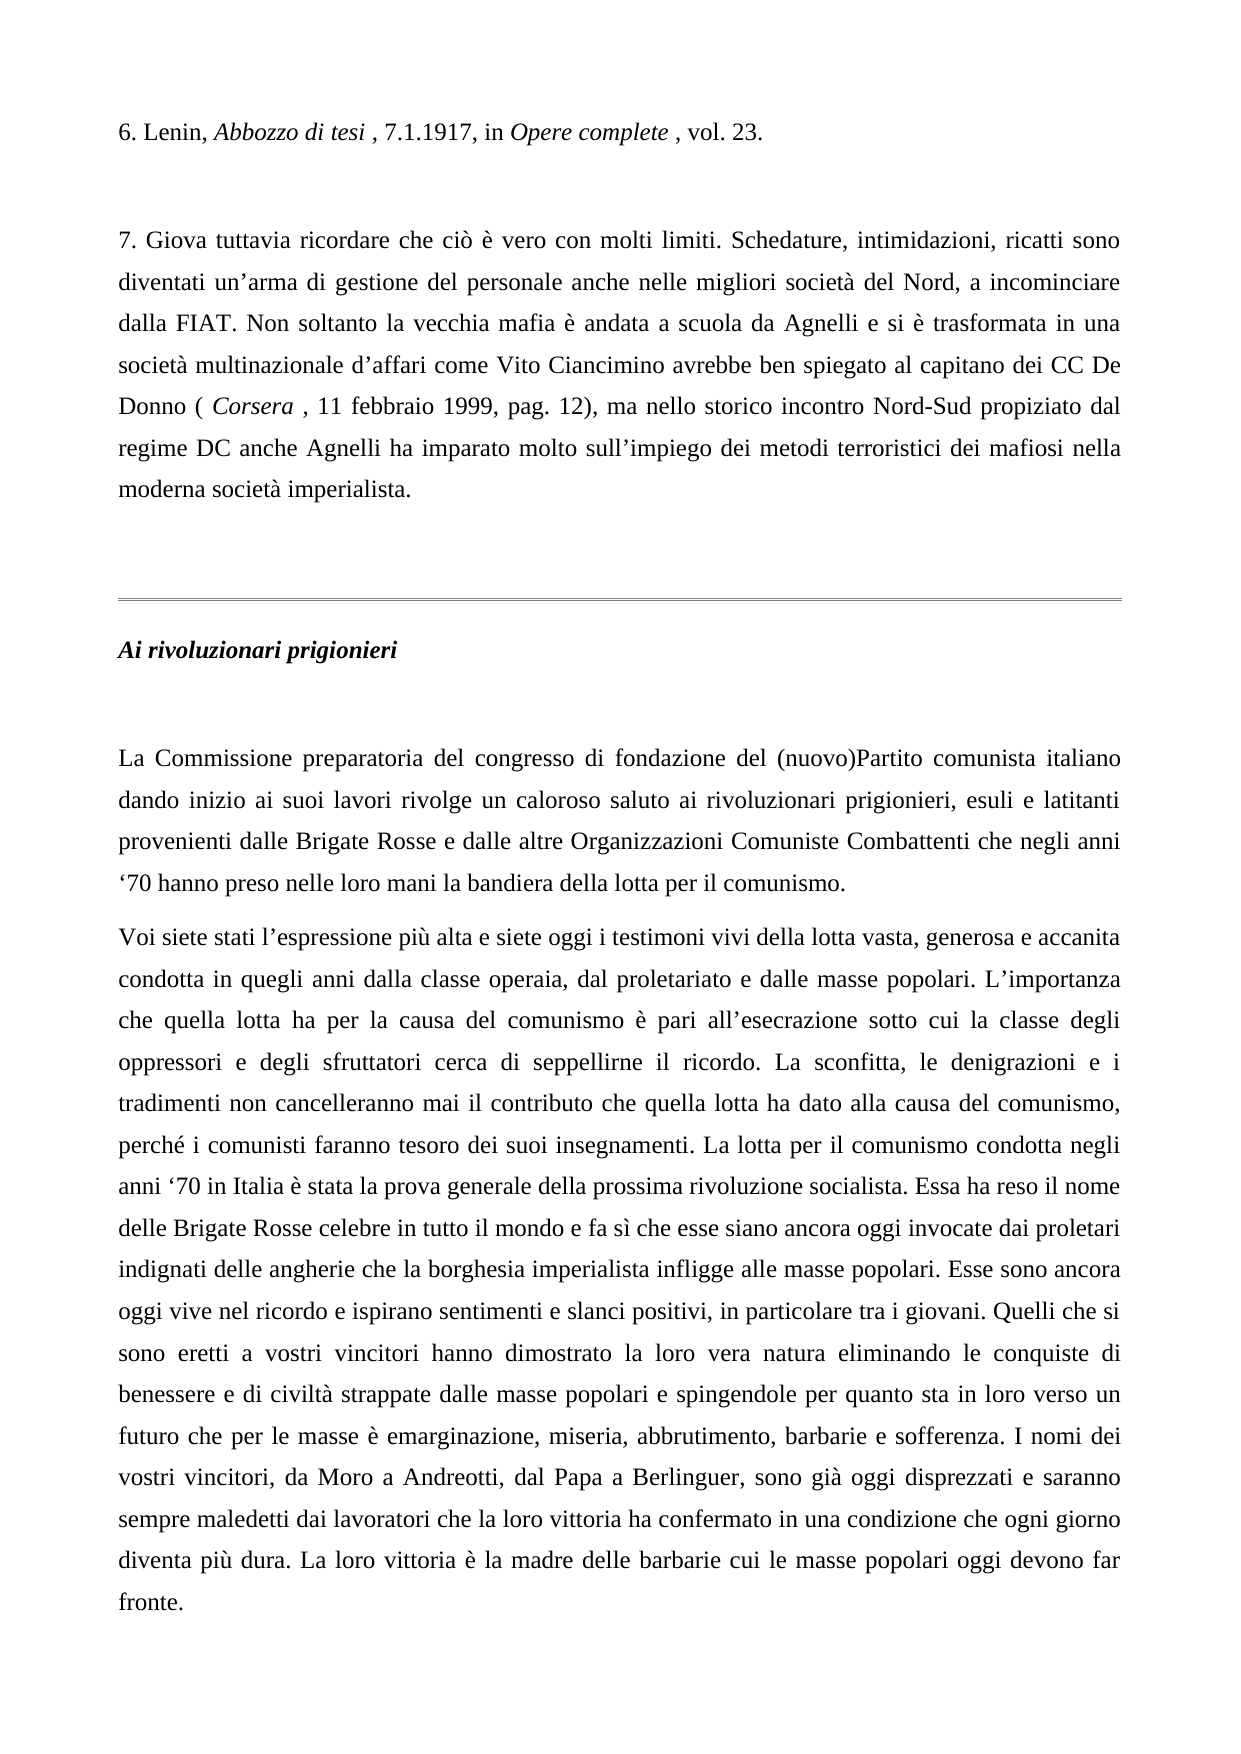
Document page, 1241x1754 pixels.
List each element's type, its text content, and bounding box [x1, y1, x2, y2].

text Voi siete stati l’espressione più alta e siete oggi i testimoni vivi della lotta vasta, generosa e accanita condotta in quegli anni dalla classe operaia, dal proletariato e dalle masse popolari. L’importanza che quella lotta ha per la causa del comunismo è pari all’esecrazione sotto cui la classe degli oppressori e degli sfruttatori cerca di seppellirne il ricordo. La sconfitta, le denigrazioni e i tradimenti non cancelleranno mai il contributo che quella lotta ha dato alla causa del comunismo, perché i comunisti faranno tesoro dei suoi insegnamenti. La lotta per il comunismo condotta negli anni ‘70 in Italia è stata la prova generale della prossima rivoluzione socialista. Essa ha reso il nome delle Brigate Rosse celebre in tutto il mondo e fa sì che esse siano ancora oggi invocate dai proletari indignati delle angherie che la borghesia imperialista infligge alle masse popolari. Esse sono ancora oggi vive nel ricordo e ispirano sentimenti e slanci positivi, in particolare tra i giovani. Quelli che si sono eretti a vostri vincitori hanno dimostrato la loro vera natura eliminando le conquiste di benessere e di civiltà strappate dalle masse popolari e spingendole per quanto sta in loro verso un futuro che per le masse è emarginazione, miseria, abbrutimento, barbarie e sofferenza. I nomi dei vostri vincitori, da Moro a Andreotti, dal Papa a Berlinguer, sono già oggi disprezzati e saranno sempre maledetti dai lavoratori che la loro vittoria ha confermato in una condizione che ogni giorno diventa più dura. La loro vittoria è la madre delle barbarie cui le masse popolari oggi devono far fronte. [118, 923, 1122, 1616]
text La Commissione preparatoria del congresso di fondazione del (nuovo)Partito comunista italiano dando inizio ai suoi lavori rivolge un caloroso saluto ai rivoluzionari prigionieri, esuli e latitanti provenienti dalle Brigate Rosse e dalle altre Organizzazioni Comuniste Combattenti che negli anni ‘70 hanno preso nelle loro mani la bandiera della lotta per il comunismo. [118, 744, 1122, 897]
text 6. Lenin, Abbozzo di tesi , 7.1.1917, in Opere complete , vol. 23. [118, 118, 1122, 146]
text Ai rivoluzionari prigionieri [118, 636, 1122, 664]
text 7. Giova tuttavia ricordare che ciò è vero con molti limiti. Schedature, intimidazioni, ricatti sono diventati un’arma di gestione del personale anche nelle migliori società del Nord, a incominciare dalla FIAT. Non soltanto la vecchia mafia è andata a scuola da Agnelli e si è trasformata in una società multinazionale d’affari come Vito Ciancimino avrebbe ben spiegato al capitano dei CC De Donno ( Corsera , 11 febbraio 1999, pag. 12), ma nello storico incontro Nord-Sud propiziato dal regime DC anche Agnelli ha imparato molto sull’impiego dei metodi terroristici dei mafiosi nella moderna società imperialista. [118, 226, 1122, 503]
